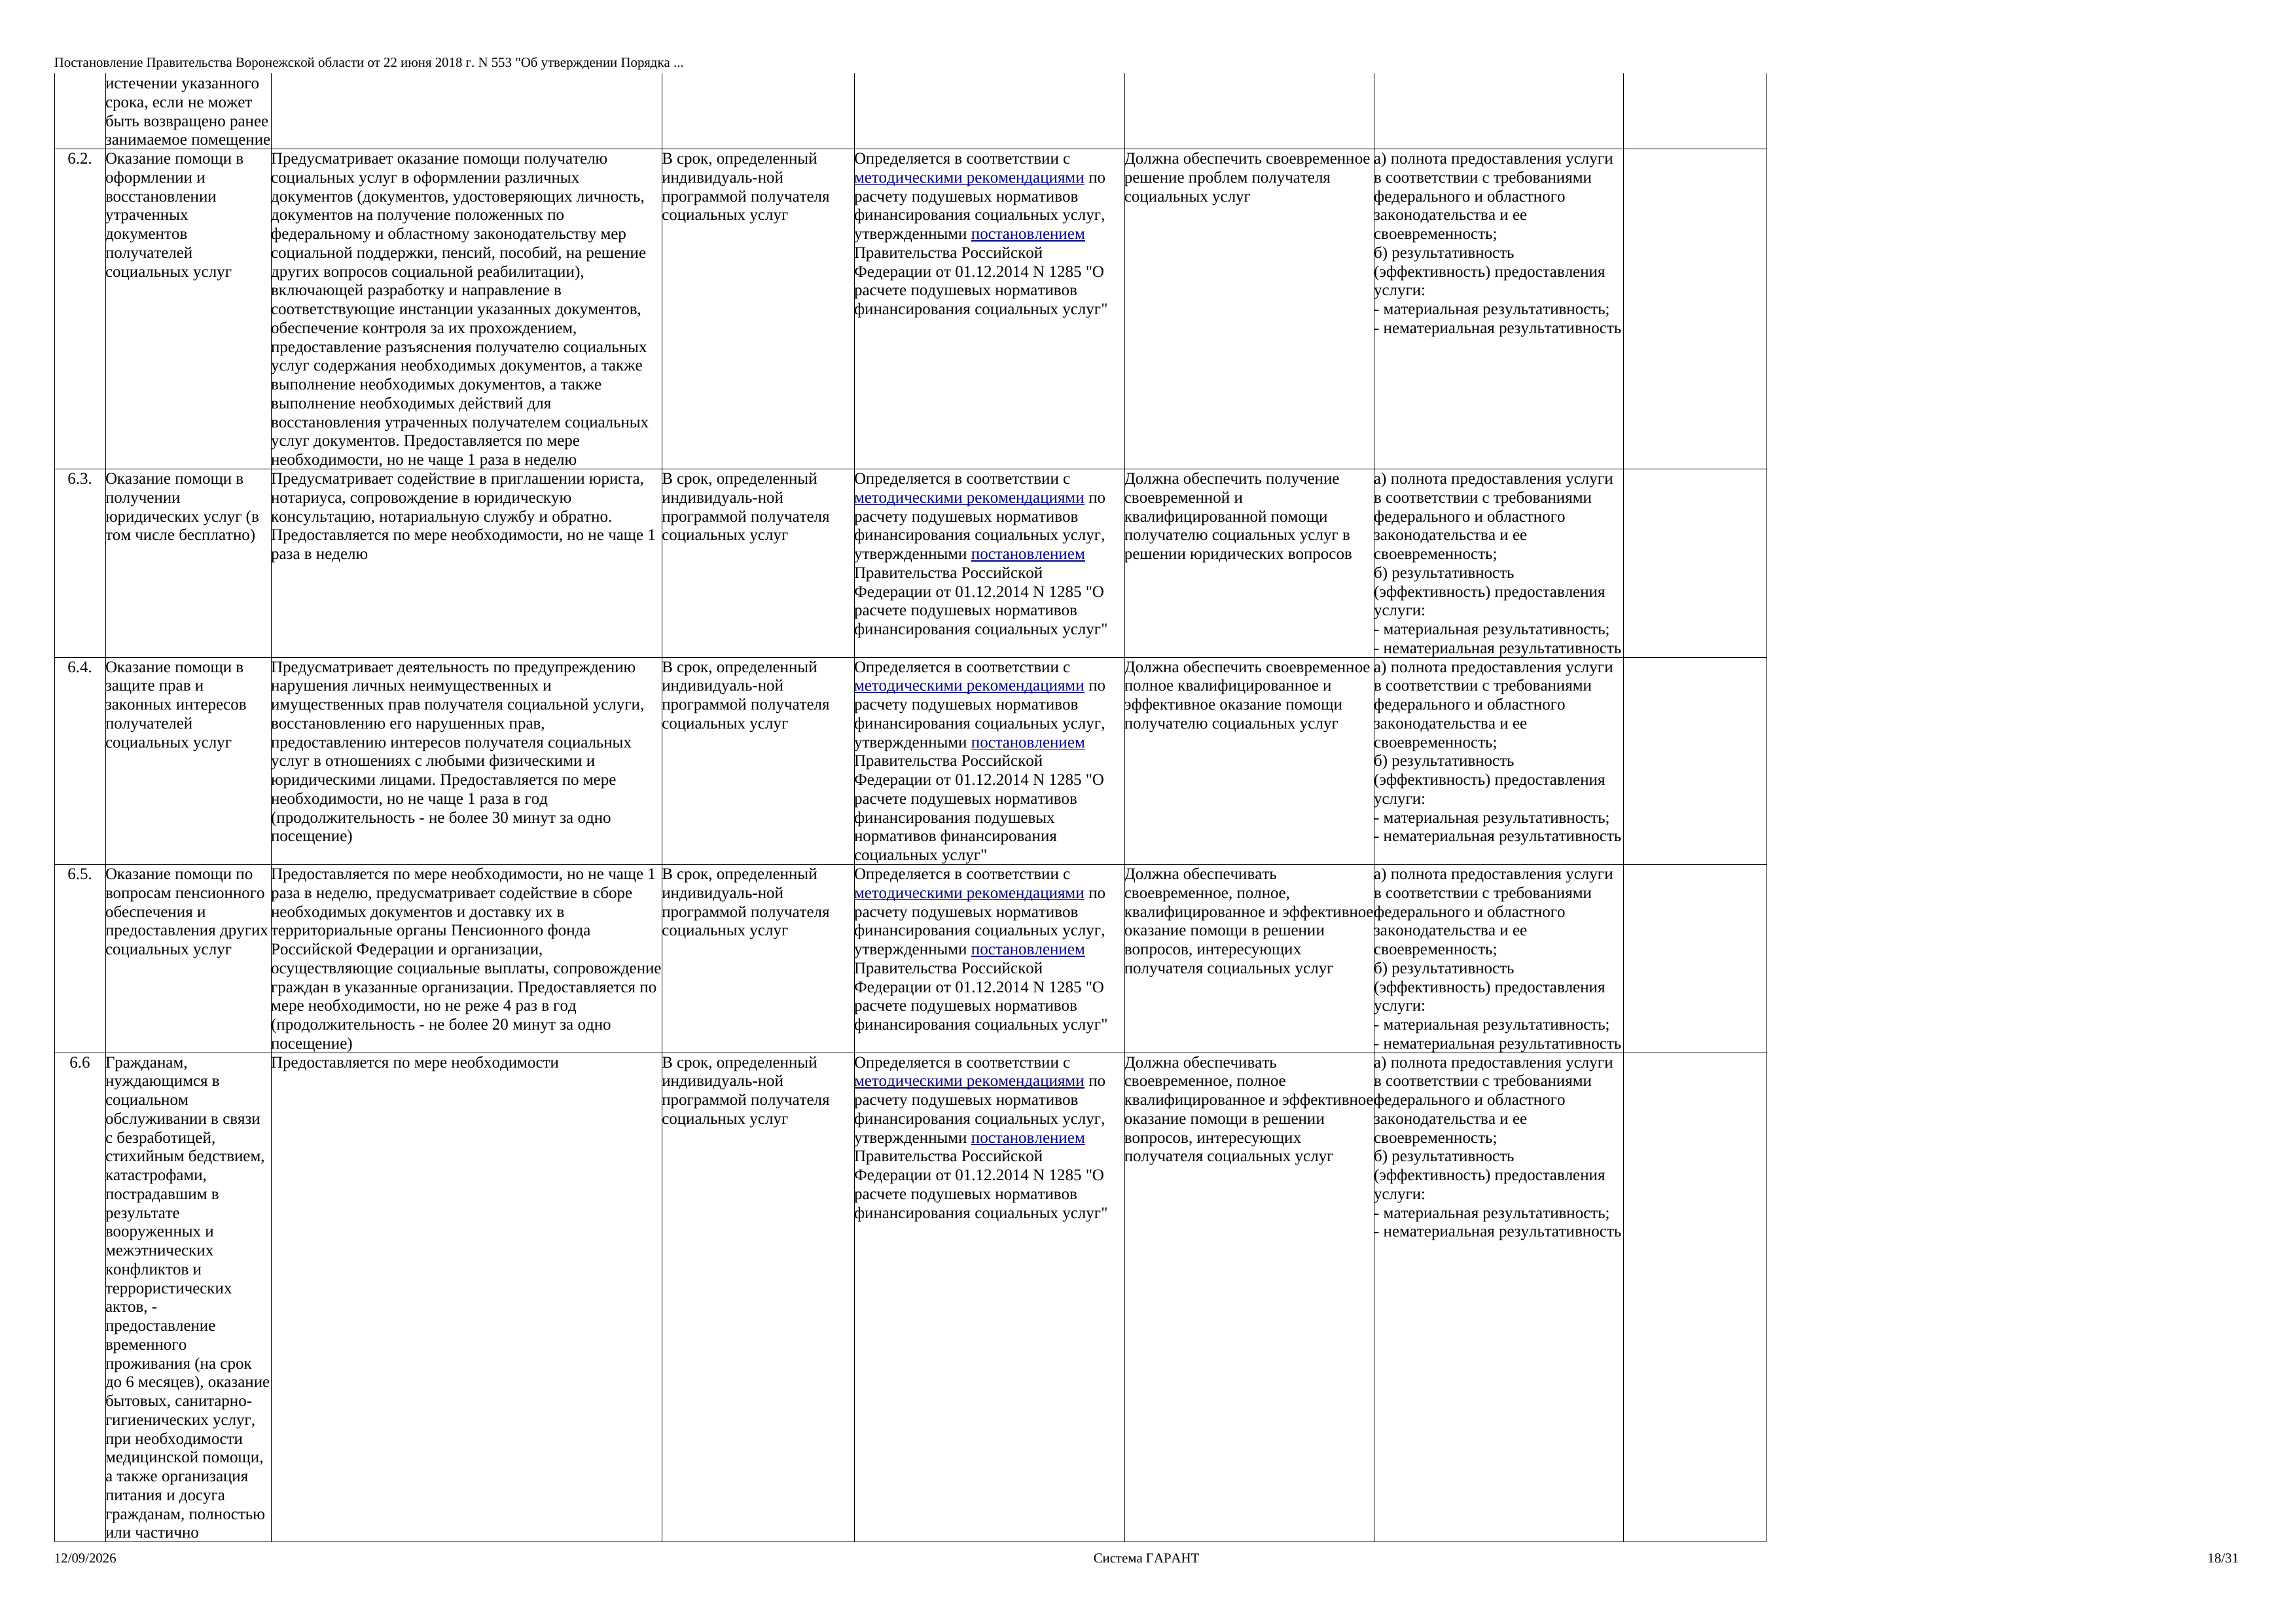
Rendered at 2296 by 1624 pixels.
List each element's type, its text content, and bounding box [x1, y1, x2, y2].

table_cell [1624, 658, 1767, 864]
table_cell Должна обеспечить своевременное полное квалифицированное и эффективное оказание помощи получателю социальных услуг [1125, 658, 1374, 864]
table_cell Определяется в соответствии с методическими рекомендациями по расчету подушевых нормативов финансирования социальных услуг, утвержденными постановлением Правительства Российской Федерации от 01.12.2014 N 1285 "О расчете подушевых нормативов финансирования социальных услуг" [855, 149, 1124, 469]
table_cell истечении указанного срока, если не может быть возвращено ранее занимаемое помещение [106, 73, 271, 149]
table_cell Предусматривает оказание помощи получателю социальных услуг в оформлении различных документов (документов, удостоверяющих личность, документов на получение положенных по федеральному и областному законодательству мер социальной поддержки, пенсий, пособий, на решение других вопросов социальной реабилитации), включающей разработку и направление в соответствующие инстанции указанных документов, обеспечение контроля за их прохождением, предоставление разъяснения получателю социальных услуг содержания необходимых документов, а также выполнение необходимых документов, а также выполнение необходимых действий для восстановления утраченных получателем социальных услуг документов. Предоставляется по мере необходимости, но не чаще 1 раза в неделю [272, 149, 662, 469]
table_cell [1624, 149, 1767, 469]
table_cell В срок, определенный индивидуаль-ной программой получателя социальных услуг [662, 865, 854, 1053]
table_cell а) полнота предоставления услуги в соответствии с требованиями федерального и областного законодательства и ее своевременность; б) результативность (эффективность) предоставления услуги: - материальная результативность; - нематериальная результативность [1374, 1053, 1623, 1542]
table_cell В срок, определенный индивидуаль-ной программой получателя социальных услуг [662, 469, 854, 657]
table_cell Оказание помощи в защите прав и законных интересов получателей социальных услуг [106, 658, 271, 864]
table_cell [1374, 73, 1623, 149]
table_cell Предоставляется по мере необходимости [272, 1053, 662, 1542]
table_cell 6.6 [55, 1053, 105, 1542]
table_cell [1624, 865, 1767, 1053]
table_cell Предусматривает деятельность по предупреждению нарушения личных неимущественных и имущественных прав получателя социальной услуги, восстановлению его нарушенных прав, предоставлению интересов получателя социальных услуг в отношениях с любыми физическими и юридическими лицами. Предоставляется по мере необходимости, но не чаще 1 раза в год (продолжительность - не более 30 минут за одно посещение) [272, 658, 662, 864]
table_cell а) полнота предоставления услуги в соответствии с требованиями федерального и областного законодательства и ее своевременность; б) результативность (эффективность) предоставления услуги: - материальная результативность; - нематериальная результативность [1374, 865, 1623, 1053]
table_cell Предоставляется по мере необходимости, но не чаще 1 раза в неделю, предусматривает содействие в сборе необходимых документов и доставку их в территориальные органы Пенсионного фонда Российской Федерации и организации, осуществляющие социальные выплаты, сопровождение граждан в указанные организации. Предоставляется по мере необходимости, но не реже 4 раз в год (продолжительность - не более 20 минут за одно посещение) [272, 865, 662, 1053]
table_cell Предусматривает содействие в приглашении юриста, нотариуса, сопровождение в юридическую консультацию, нотариальную службу и обратно. Предоставляется по мере необходимости, но не чаще 1 раза в неделю [272, 469, 662, 657]
table_cell 6.5. [55, 865, 105, 1053]
table_cell Должна обеспечить получение своевременной и квалифицированной помощи получателю социальных услуг в решении юридических вопросов [1125, 469, 1374, 657]
table_cell а) полнота предоставления услуги в соответствии с требованиями федерального и областного законодательства и ее своевременность; б) результативность (эффективность) предоставления услуги: - материальная результативность; - нематериальная результативность [1374, 469, 1623, 657]
table_cell [855, 73, 1124, 149]
table_cell Определяется в соответствии с методическими рекомендациями по расчету подушевых нормативов финансирования социальных услуг, утвержденными постановлением Правительства Российской Федерации от 01.12.2014 N 1285 "О расчете подушевых нормативов финансирования подушевых нормативов финансирования социальных услуг" [855, 658, 1124, 864]
table_cell 6.3. [55, 469, 105, 657]
table_cell Определяется в соответствии с методическими рекомендациями по расчету подушевых нормативов финансирования социальных услуг, утвержденными постановлением Правительства Российской Федерации от 01.12.2014 N 1285 "О расчете подушевых нормативов финансирования социальных услуг" [855, 1053, 1124, 1542]
table_cell 6.2. [55, 149, 105, 469]
table_cell Должна обеспечивать своевременное, полное квалифицированное и эффективное оказание помощи в решении вопросов, интересующих получателя социальных услуг [1125, 1053, 1374, 1542]
table_cell [1624, 73, 1767, 149]
table_cell Оказание помощи по вопросам пенсионного обеспечения и предоставления других социальных услуг [106, 865, 271, 1053]
table_cell Должна обеспечить своевременное решение проблем получателя социальных услуг [1125, 149, 1374, 469]
table_cell 6.4. [55, 658, 105, 864]
table_cell Должна обеспечивать своевременное, полное, квалифицированное и эффективное оказание помощи в решении вопросов, интересующих получателя социальных услуг [1125, 865, 1374, 1053]
table_cell Оказание помощи в оформлении и восстановлении утраченных документов получателей социальных услуг [106, 149, 271, 469]
table_cell В срок, определенный индивидуаль-ной программой получателя социальных услуг [662, 149, 854, 469]
table_cell Оказание помощи в получении юридических услуг (в том числе бесплатно) [106, 469, 271, 657]
table_cell [272, 73, 662, 149]
table_cell [662, 73, 854, 149]
table_cell В срок, определенный индивидуаль-ной программой получателя социальных услуг [662, 658, 854, 864]
table_cell Гражданам, нуждающимся в социальном обслуживании в связи с безработицей, стихийным бедствием, катастрофами, пострадавшим в результате вооруженных и межэтнических конфликтов и террористических актов, - предоставление временного проживания (на срок до 6 месяцев), оказание бытовых, санитарно-гигиенических услуг, при необходимости медицинской помощи, а также организация питания и досуга гражданам, полностью или частично [106, 1053, 271, 1542]
table_cell [1624, 1053, 1767, 1542]
table_cell а) полнота предоставления услуги в соответствии с требованиями федерального и областного законодательства и ее своевременность; б) результативность (эффективность) предоставления услуги: - материальная результативность; - нематериальная результативность [1374, 149, 1623, 469]
table_cell [1125, 73, 1374, 149]
table_cell а) полнота предоставления услуги в соответствии с требованиями федерального и областного законодательства и ее своевременность; б) результативность (эффективность) предоставления услуги: - материальная результативность; - нематериальная результативность [1374, 658, 1623, 864]
table_cell В срок, определенный индивидуаль-ной программой получателя социальных услуг [662, 1053, 854, 1542]
table_cell Определяется в соответствии с методическими рекомендациями по расчету подушевых нормативов финансирования социальных услуг, утвержденными постановлением Правительства Российской Федерации от 01.12.2014 N 1285 "О расчете подушевых нормативов финансирования социальных услуг" [855, 865, 1124, 1053]
table_cell [55, 73, 105, 149]
table_cell [1624, 469, 1767, 657]
table_cell Определяется в соответствии с методическими рекомендациями по расчету подушевых нормативов финансирования социальных услуг, утвержденными постановлением Правительства Российской Федерации от 01.12.2014 N 1285 "О расчете подушевых нормативов финансирования социальных услуг" [855, 469, 1124, 657]
